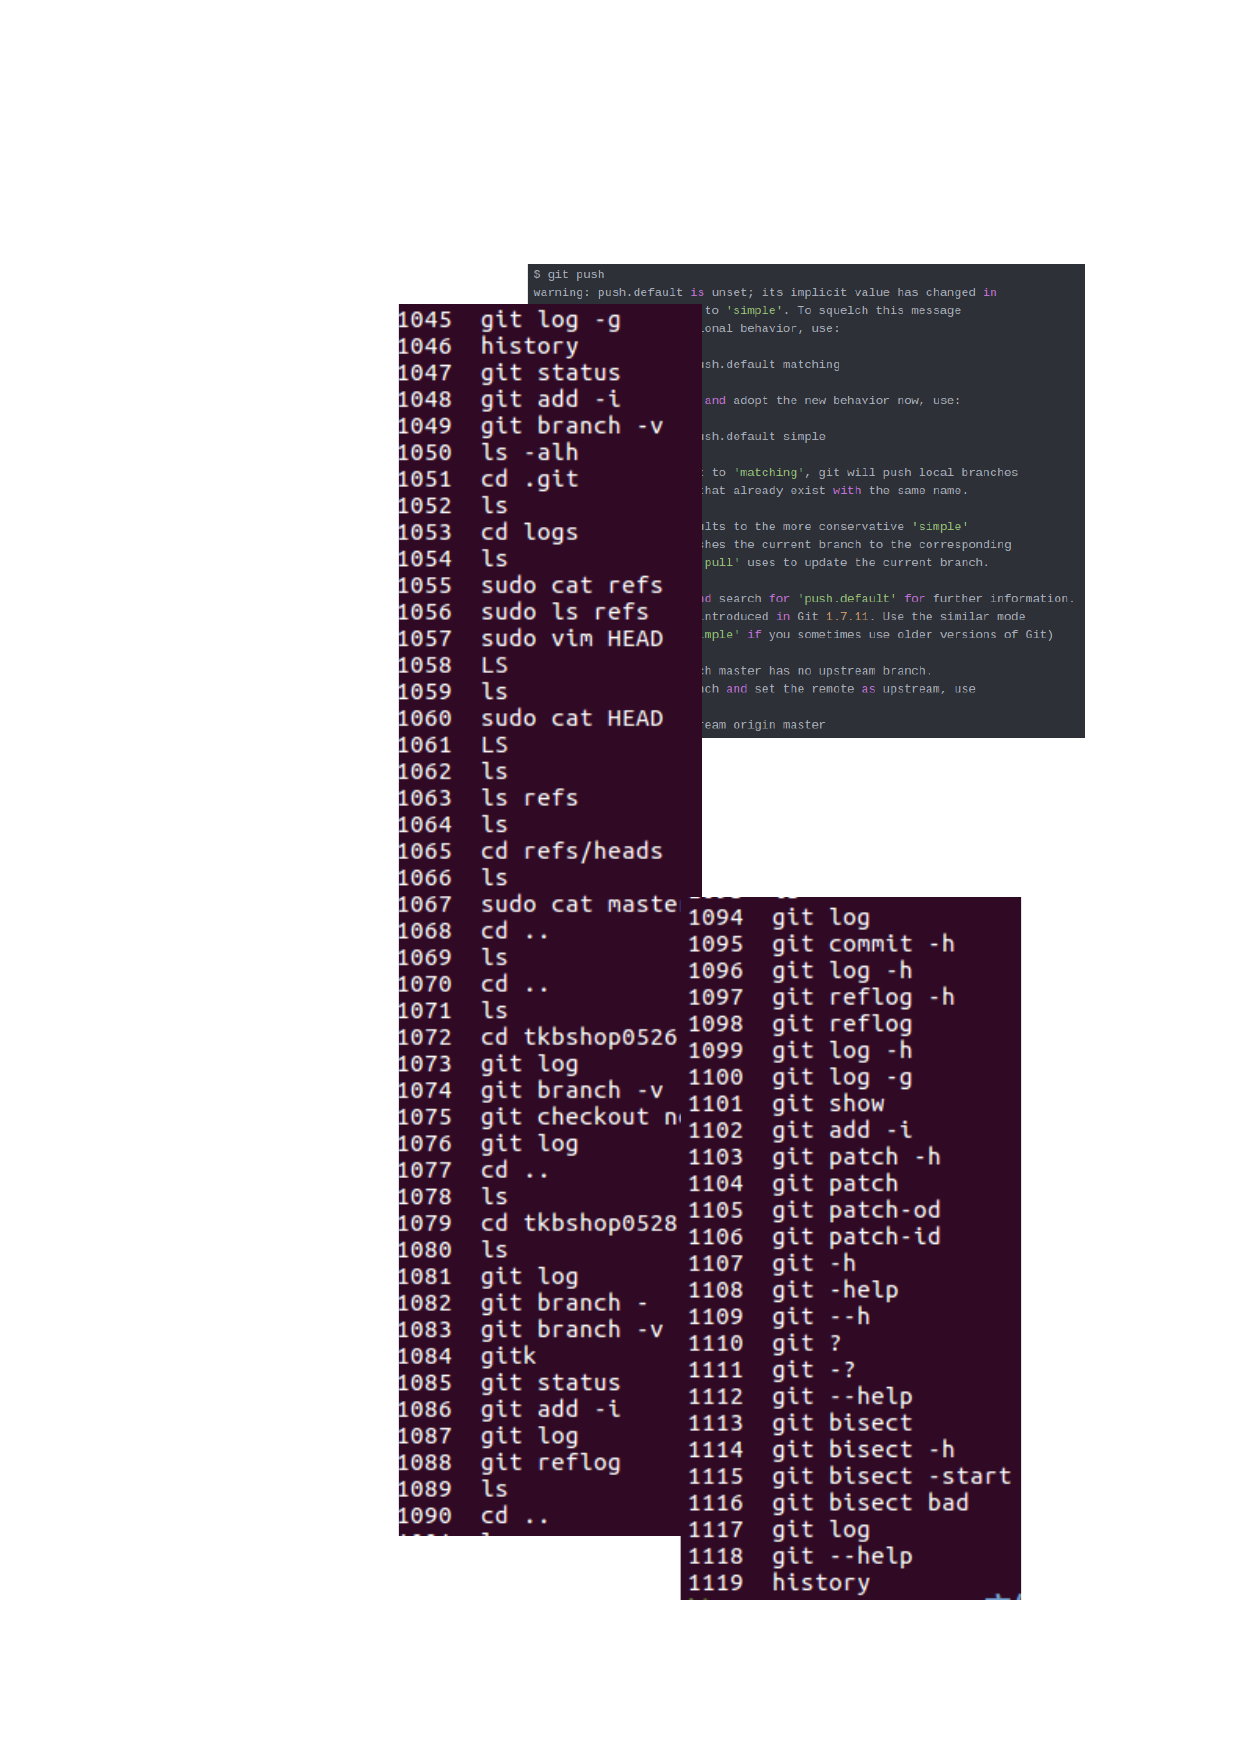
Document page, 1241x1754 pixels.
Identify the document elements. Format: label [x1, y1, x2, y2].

picture [398, 264, 1085, 1600]
